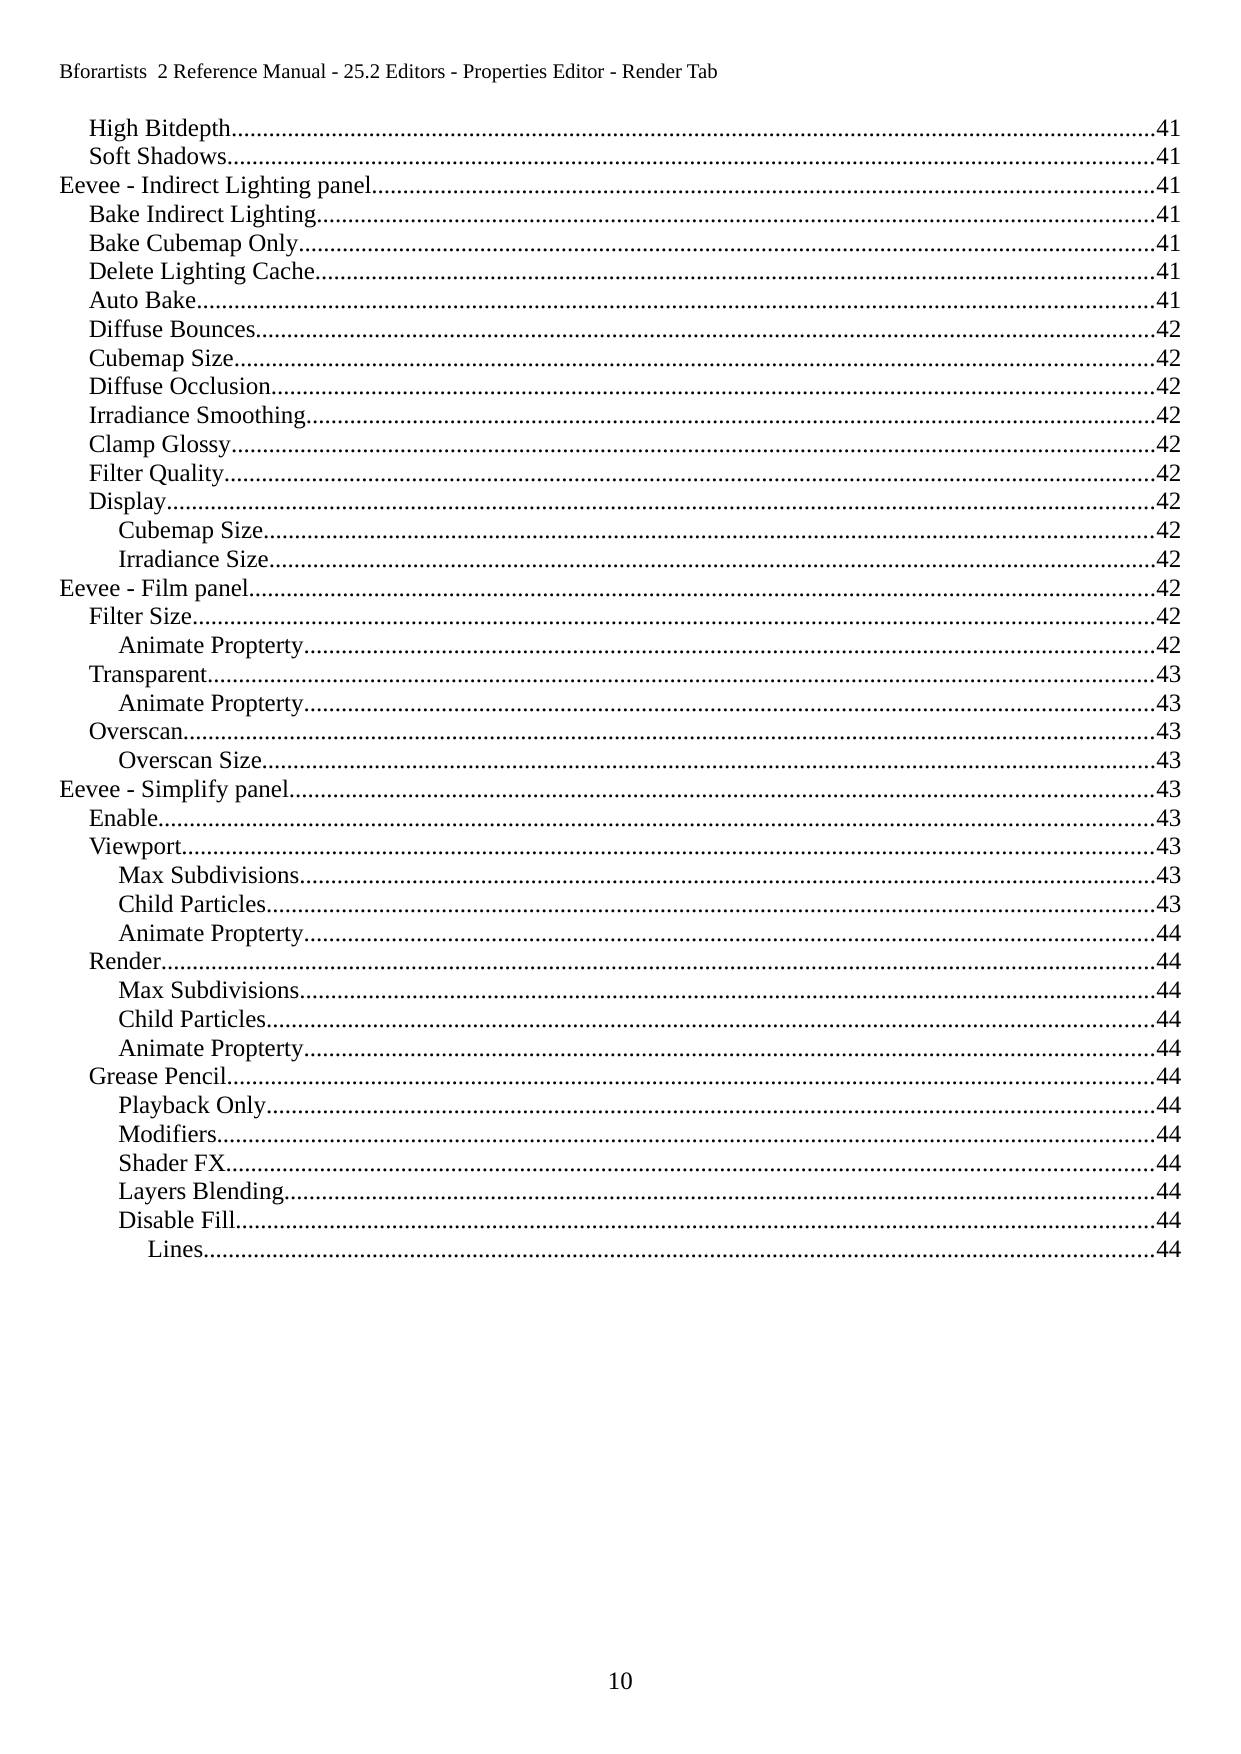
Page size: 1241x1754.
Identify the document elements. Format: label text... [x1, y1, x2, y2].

text Animate Propterty 44 [118, 918, 1181, 946]
text Animate Propterty 44 [118, 1033, 1181, 1061]
text Eevee - Simplify panel 43 [59, 774, 1181, 803]
text Disable Fill 44 [118, 1205, 1181, 1234]
text Auto Bake 41 [88, 285, 1181, 314]
text High Bitdepth 41 [88, 113, 1181, 141]
text Lines 44 [147, 1234, 1181, 1263]
text Enable 43 [88, 803, 1181, 831]
text Soft Shadows 41 [88, 141, 1181, 170]
text Animate Propterty 43 [118, 688, 1181, 716]
text Overscan 43 [88, 716, 1181, 745]
text Max Subdivisions 43 [118, 860, 1181, 889]
text Child Particles 43 [118, 889, 1181, 918]
text Delete Lighting Cache 41 [88, 256, 1181, 285]
text Overscan Size 43 [118, 745, 1181, 774]
text Viewport 43 [88, 831, 1181, 860]
text Eevee - Indirect Lighting panel 41 [59, 170, 1181, 199]
text Clamp Glossy 42 [88, 429, 1181, 458]
text Irradiance Size 42 [118, 544, 1181, 573]
text Child Particles 44 [118, 1004, 1181, 1033]
text Diffuse Bounces 42 [88, 314, 1181, 343]
text Grease Pencil 44 [88, 1061, 1181, 1090]
text Cubemap Size 42 [118, 515, 1181, 544]
text Layers Blending 44 [118, 1176, 1181, 1205]
text Eevee - Film panel 42 [59, 573, 1181, 601]
text Filter Quality 42 [88, 458, 1181, 486]
text Modifiers 44 [118, 1119, 1181, 1148]
text Shader FX 44 [118, 1148, 1181, 1176]
text Irradiance Smoothing 42 [88, 400, 1181, 429]
text Render 44 [88, 946, 1181, 975]
text Playback Only 44 [118, 1090, 1181, 1119]
text Bake Cubemap Only 41 [88, 228, 1181, 256]
text Transparent 43 [88, 659, 1181, 688]
text Bake Indirect Lighting 41 [88, 199, 1181, 228]
text Cubemap Size 42 [88, 343, 1181, 371]
text Max Subdivisions 44 [118, 975, 1181, 1004]
text Filter Size 42 [88, 601, 1181, 630]
text Diffuse Occlusion 42 [88, 371, 1181, 400]
text Display 42 [88, 486, 1181, 515]
text Animate Propterty 42 [118, 630, 1181, 659]
